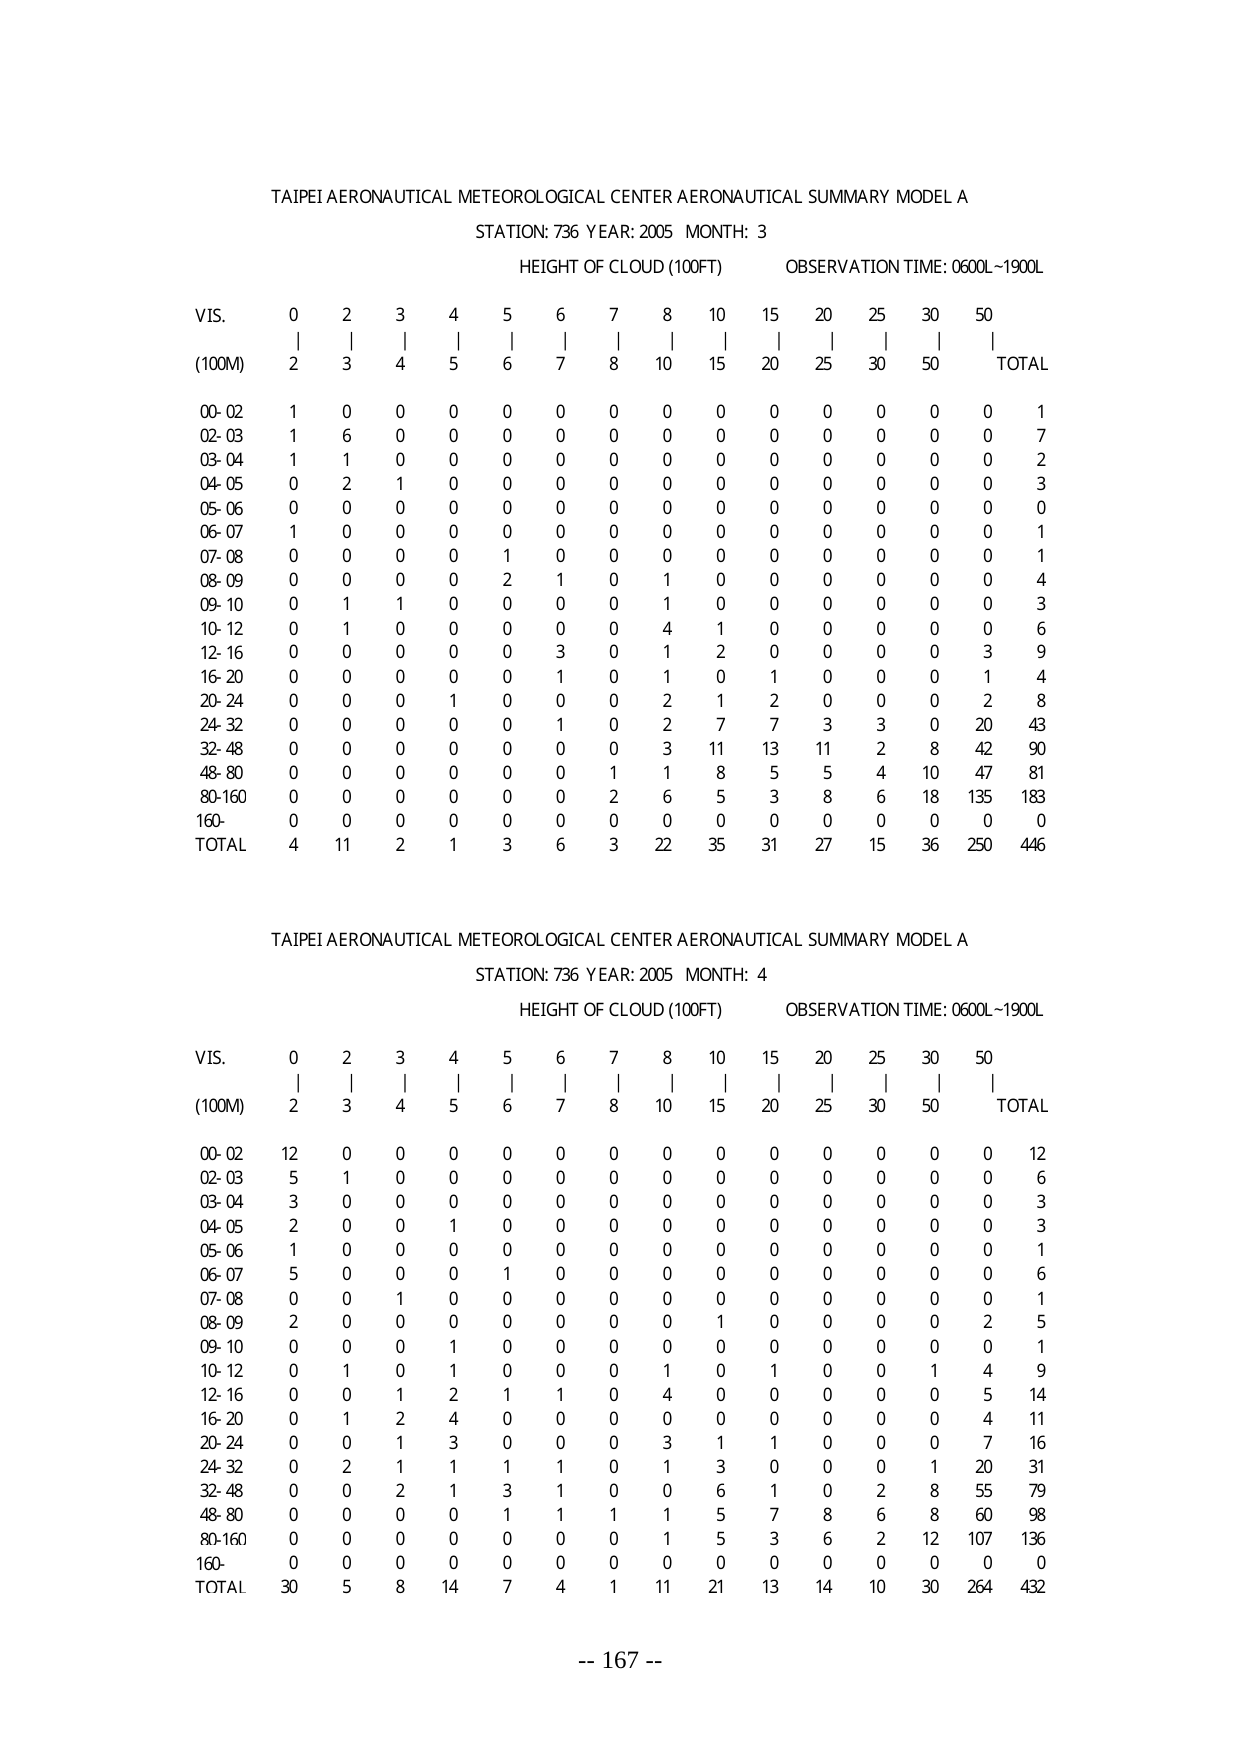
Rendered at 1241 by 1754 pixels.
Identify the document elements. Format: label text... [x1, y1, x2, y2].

text -- 167 -- [543, 1637, 697, 1674]
